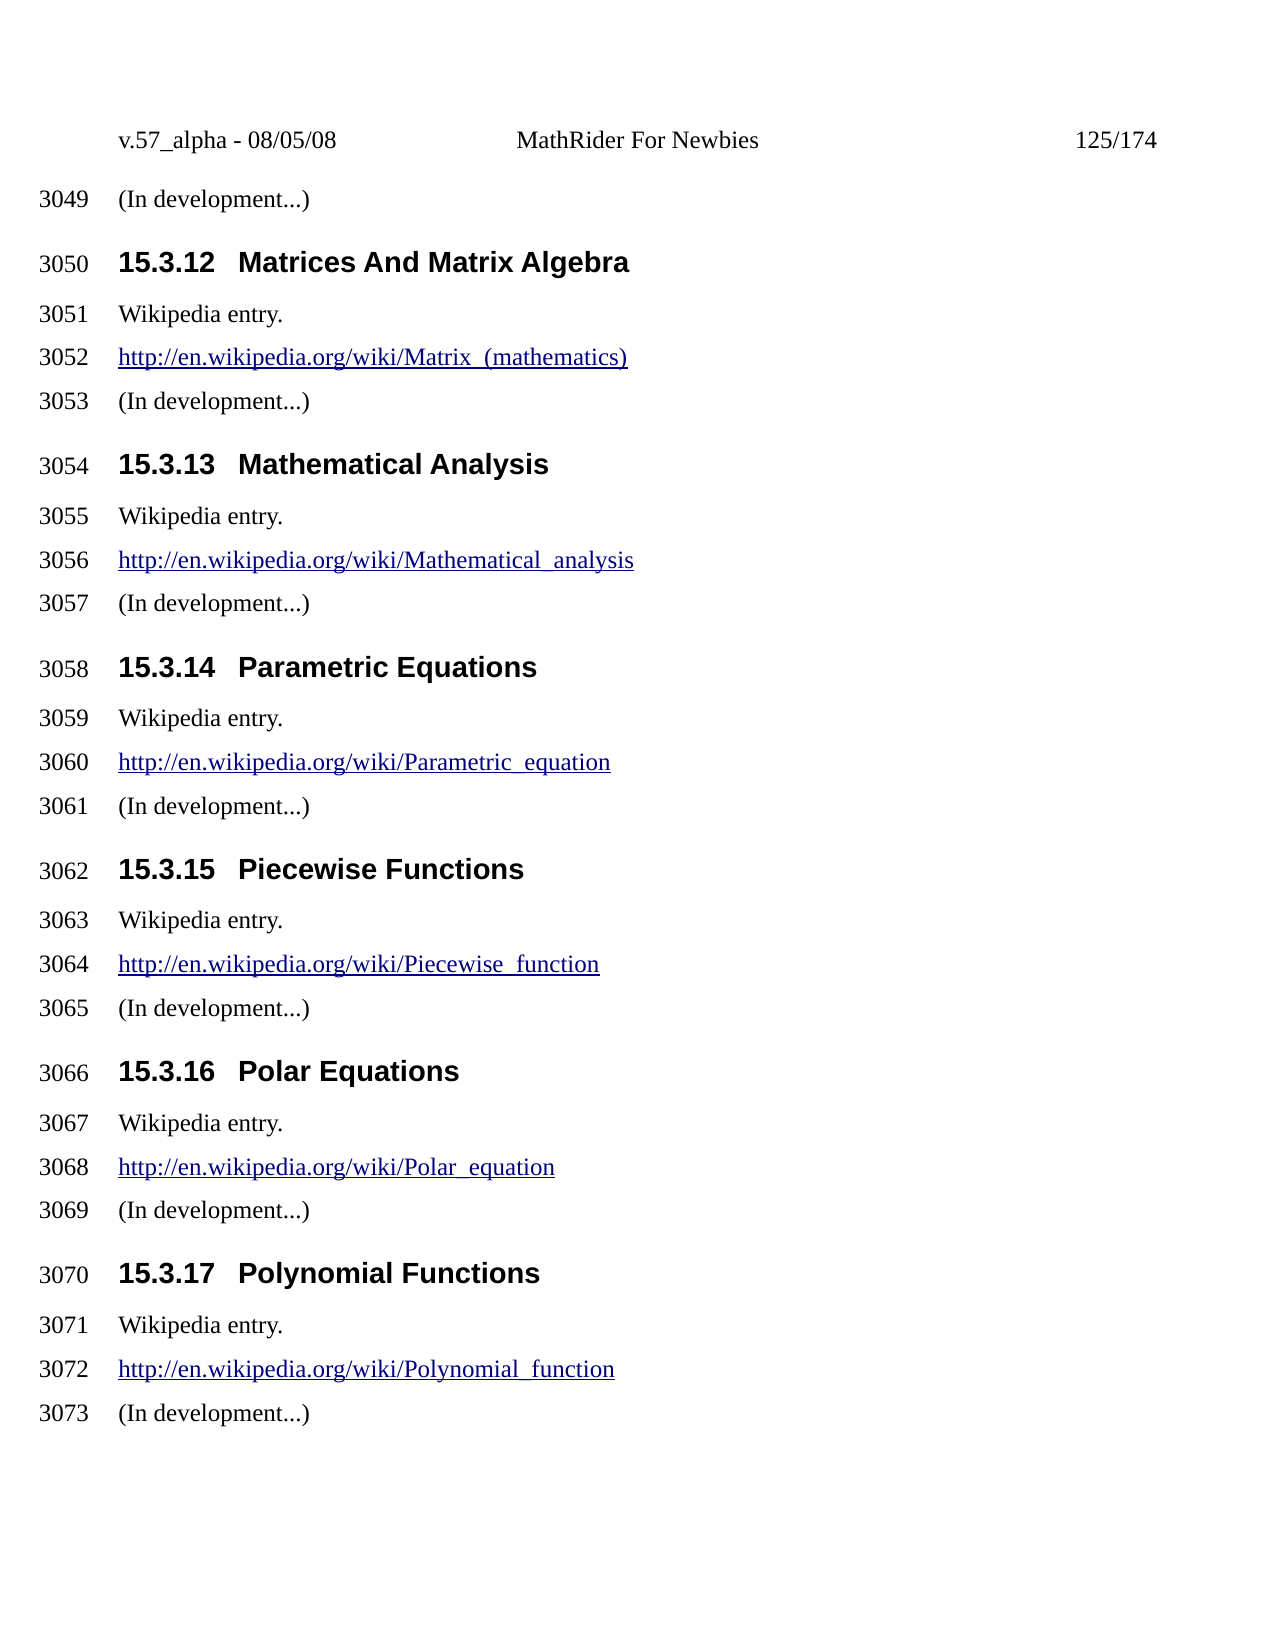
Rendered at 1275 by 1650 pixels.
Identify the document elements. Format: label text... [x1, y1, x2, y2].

subtitle Polar Equations [118, 1054, 1157, 1088]
text http://en.wikipedia.org/wiki/Piecewise_function [118, 949, 1157, 978]
text (In development...) [118, 1398, 1157, 1426]
subtitle Matrices And Matrix Algebra [118, 245, 1157, 279]
text Wikipedia entry. [118, 906, 1157, 934]
subtitle Mathematical Analysis [118, 447, 1157, 481]
subtitle Polynomial Functions [118, 1257, 1157, 1290]
text Wikipedia entry. [118, 299, 1157, 327]
text (In development...) [118, 588, 1157, 617]
subtitle Piecewise Functions [118, 852, 1157, 886]
text (In development...) [118, 1195, 1157, 1224]
text Wikipedia entry. [118, 1108, 1157, 1137]
text http://en.wikipedia.org/wiki/Polynomial_function [118, 1354, 1157, 1383]
text http://en.wikipedia.org/wiki/Polar_equation [118, 1152, 1157, 1180]
text (In development...) [118, 791, 1157, 819]
subtitle Parametric Equations [118, 650, 1157, 683]
text Wikipedia entry. [118, 703, 1157, 732]
text (In development...) [118, 184, 1157, 213]
text http://en.wikipedia.org/wiki/Matrix_(mathematics) [118, 342, 1157, 371]
text http://en.wikipedia.org/wiki/Parametric_equation [118, 747, 1157, 776]
text (In development...) [118, 386, 1157, 415]
text Wikipedia entry. [118, 1310, 1157, 1339]
text http://en.wikipedia.org/wiki/Mathematical_analysis [118, 545, 1157, 573]
text (In development...) [118, 993, 1157, 1022]
text Wikipedia entry. [118, 501, 1157, 530]
